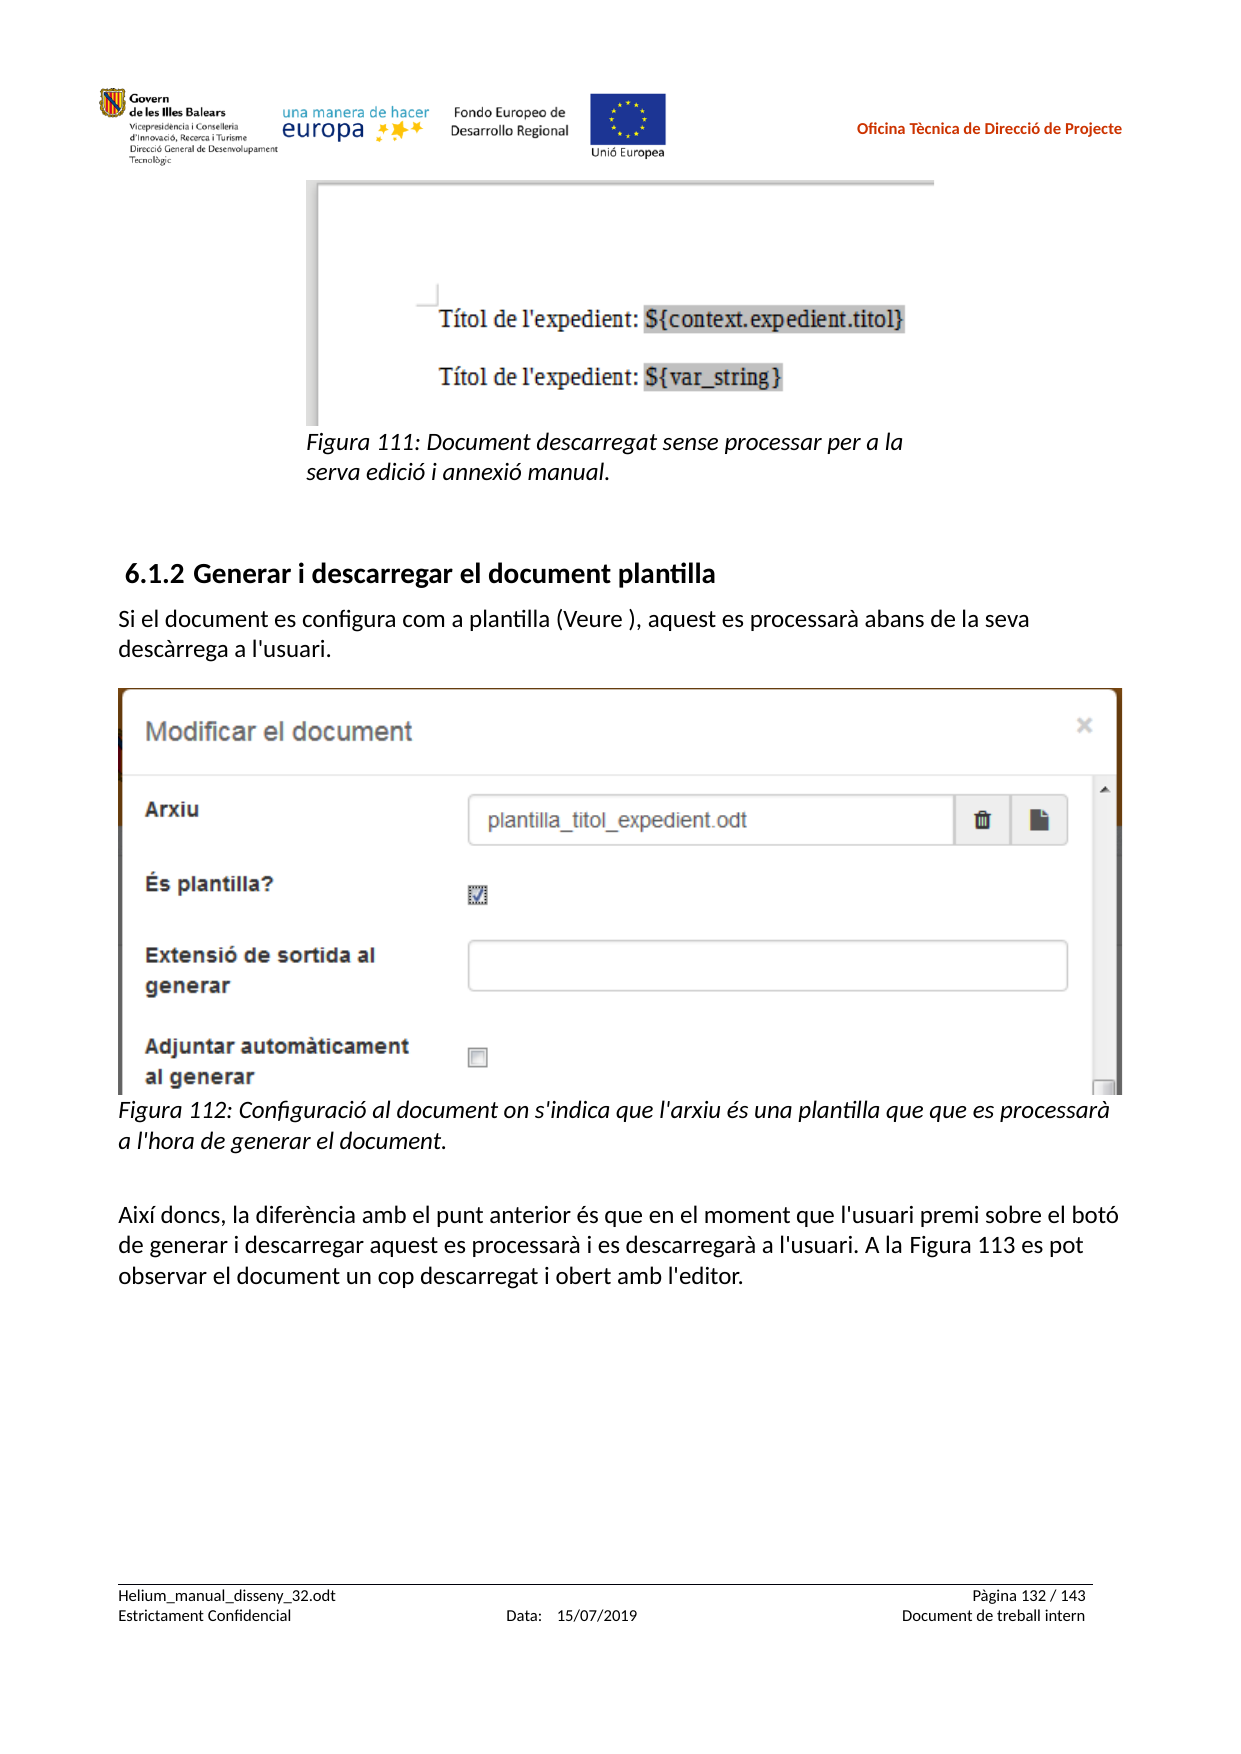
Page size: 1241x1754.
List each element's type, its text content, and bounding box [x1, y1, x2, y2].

text Així doncs, la diferència amb el punt anterior és que en el moment que l'usuari premi sobre el botó de generar i descarregar aquest es processarà i es descarregarà a l'usuari. A la Figura 113 es pot observar el document un cop descarregat i obert amb l'editor. [118, 1199, 1122, 1290]
text Figura 111: Document descarregat sense processar per a la serva edició i annexió manual. [306, 426, 934, 487]
subtitle Generar i descarregar el document plantilla [118, 555, 1122, 590]
picture [118, 688, 1123, 1095]
text Si el document es configura com a plantilla (Veure ), aquest es processarà abans de la seva descàrrega a l'usuari. [118, 603, 1122, 664]
picture [306, 180, 935, 426]
picture [99, 87, 668, 166]
text Figura 112: Configuració al document on s'indica que l'arxiu és una plantilla que que es processarà a l'hora de generar el document. [118, 1095, 1122, 1156]
